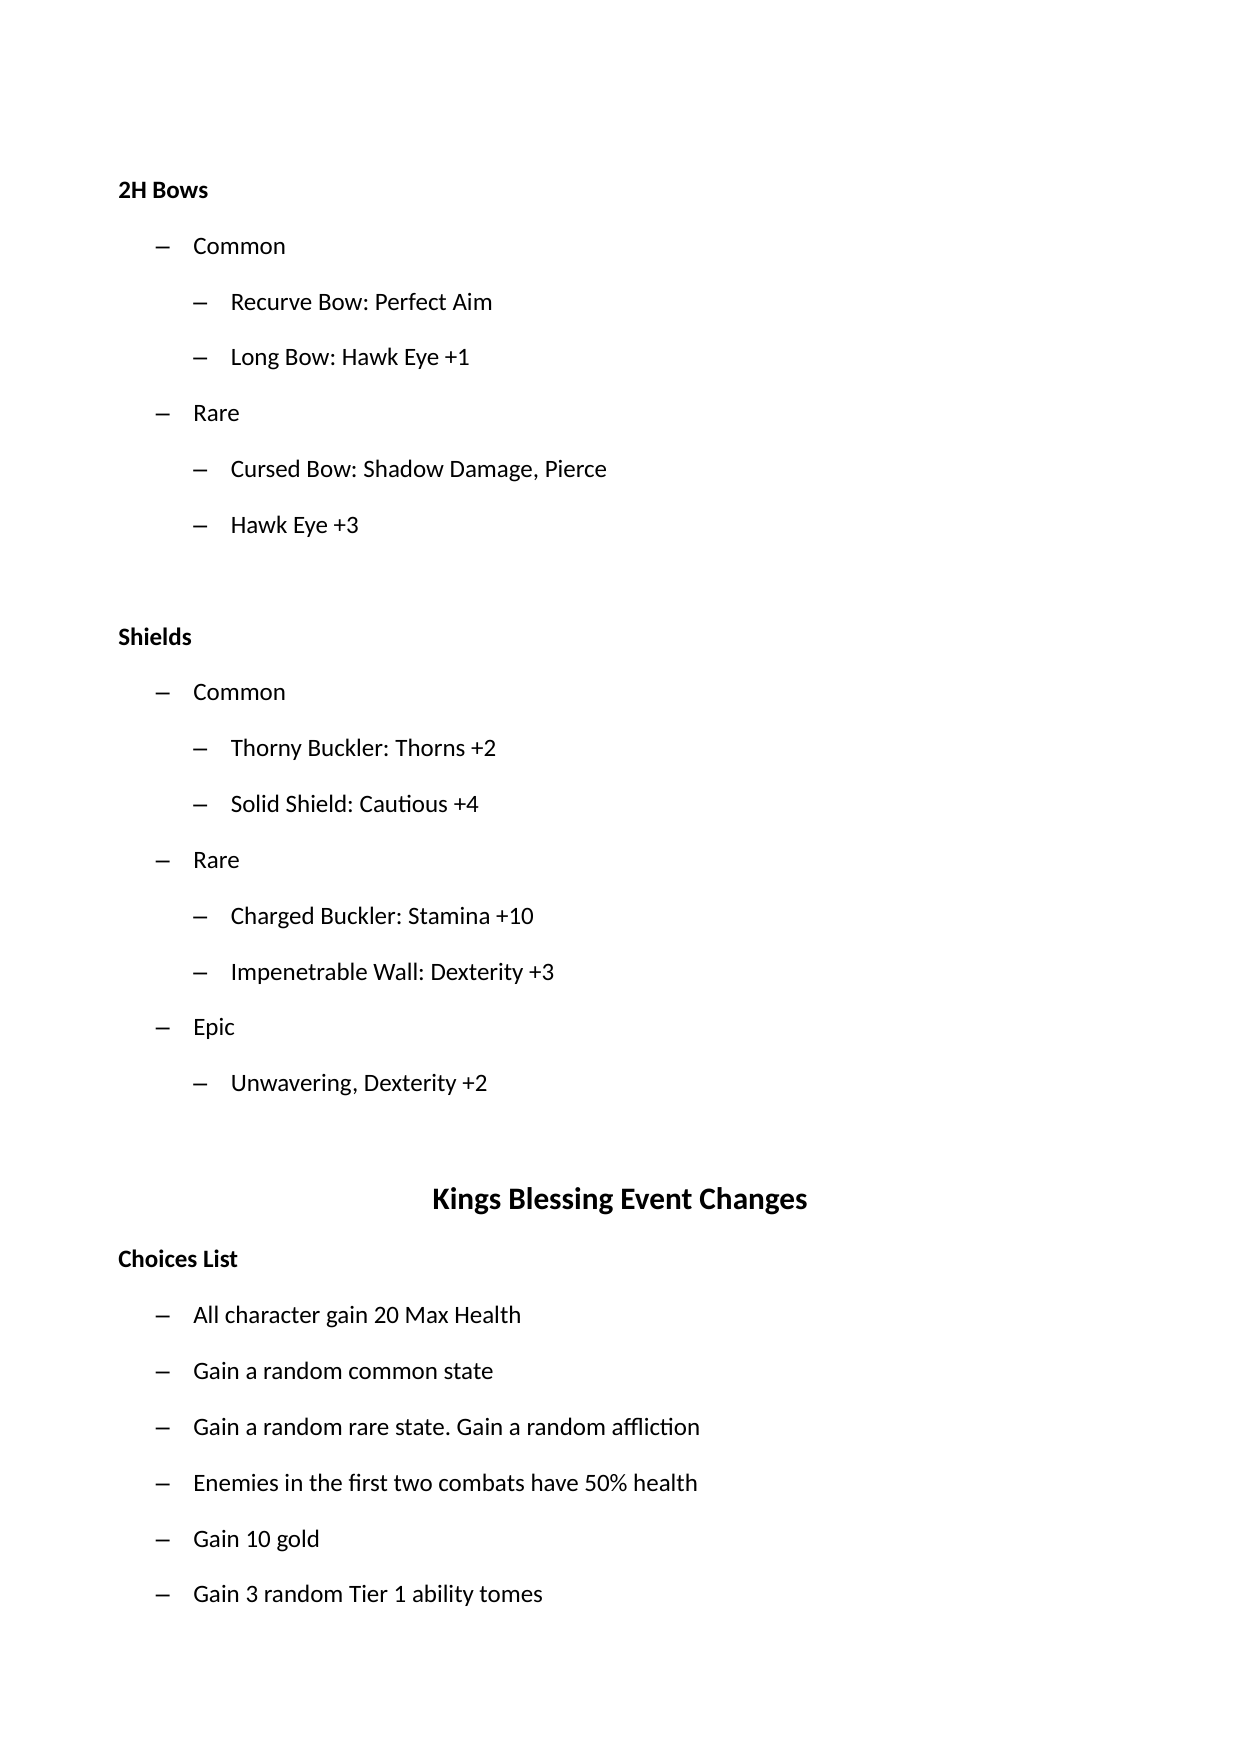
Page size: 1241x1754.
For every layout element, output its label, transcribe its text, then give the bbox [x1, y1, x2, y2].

list Cursed Bow: Shadow Damage, Pierce [193, 453, 1122, 484]
list Long Bow: Hawk Eye +1 [193, 341, 1122, 372]
list Rare [156, 844, 1122, 874]
list Gain 10 gold [156, 1523, 1122, 1553]
list Charged Buckler: Stamina +10 [193, 900, 1122, 930]
list Recurve Bow: Perfect Aim [193, 286, 1122, 316]
list Impenetrable Wall: Dexterity +3 [193, 956, 1122, 986]
list Hawk Eye +3 [193, 509, 1122, 539]
list Unwavering, Dexterity +2 [193, 1067, 1122, 1098]
list Common [156, 230, 1122, 260]
list Enemies in the first two combats have 50% health [156, 1467, 1122, 1497]
list Rare [156, 397, 1122, 428]
list Gain a random rare state. Gain a random affliction [156, 1411, 1122, 1442]
list Epic [156, 1011, 1122, 1042]
text 2H Bows [118, 174, 1122, 204]
text Kings Blessing Event Changes [118, 1179, 1122, 1217]
list Gain 3 random Tier 1 ability tomes [156, 1578, 1122, 1609]
list Solid Shield: Cautious +4 [193, 788, 1122, 819]
list Common [156, 676, 1122, 707]
text Shields [118, 621, 1122, 651]
text Choices List [118, 1243, 1122, 1274]
list Thorny Buckler: Thorns +2 [193, 732, 1122, 763]
list All character gain 20 Max Health [156, 1299, 1122, 1330]
list Gain a random common state [156, 1355, 1122, 1386]
